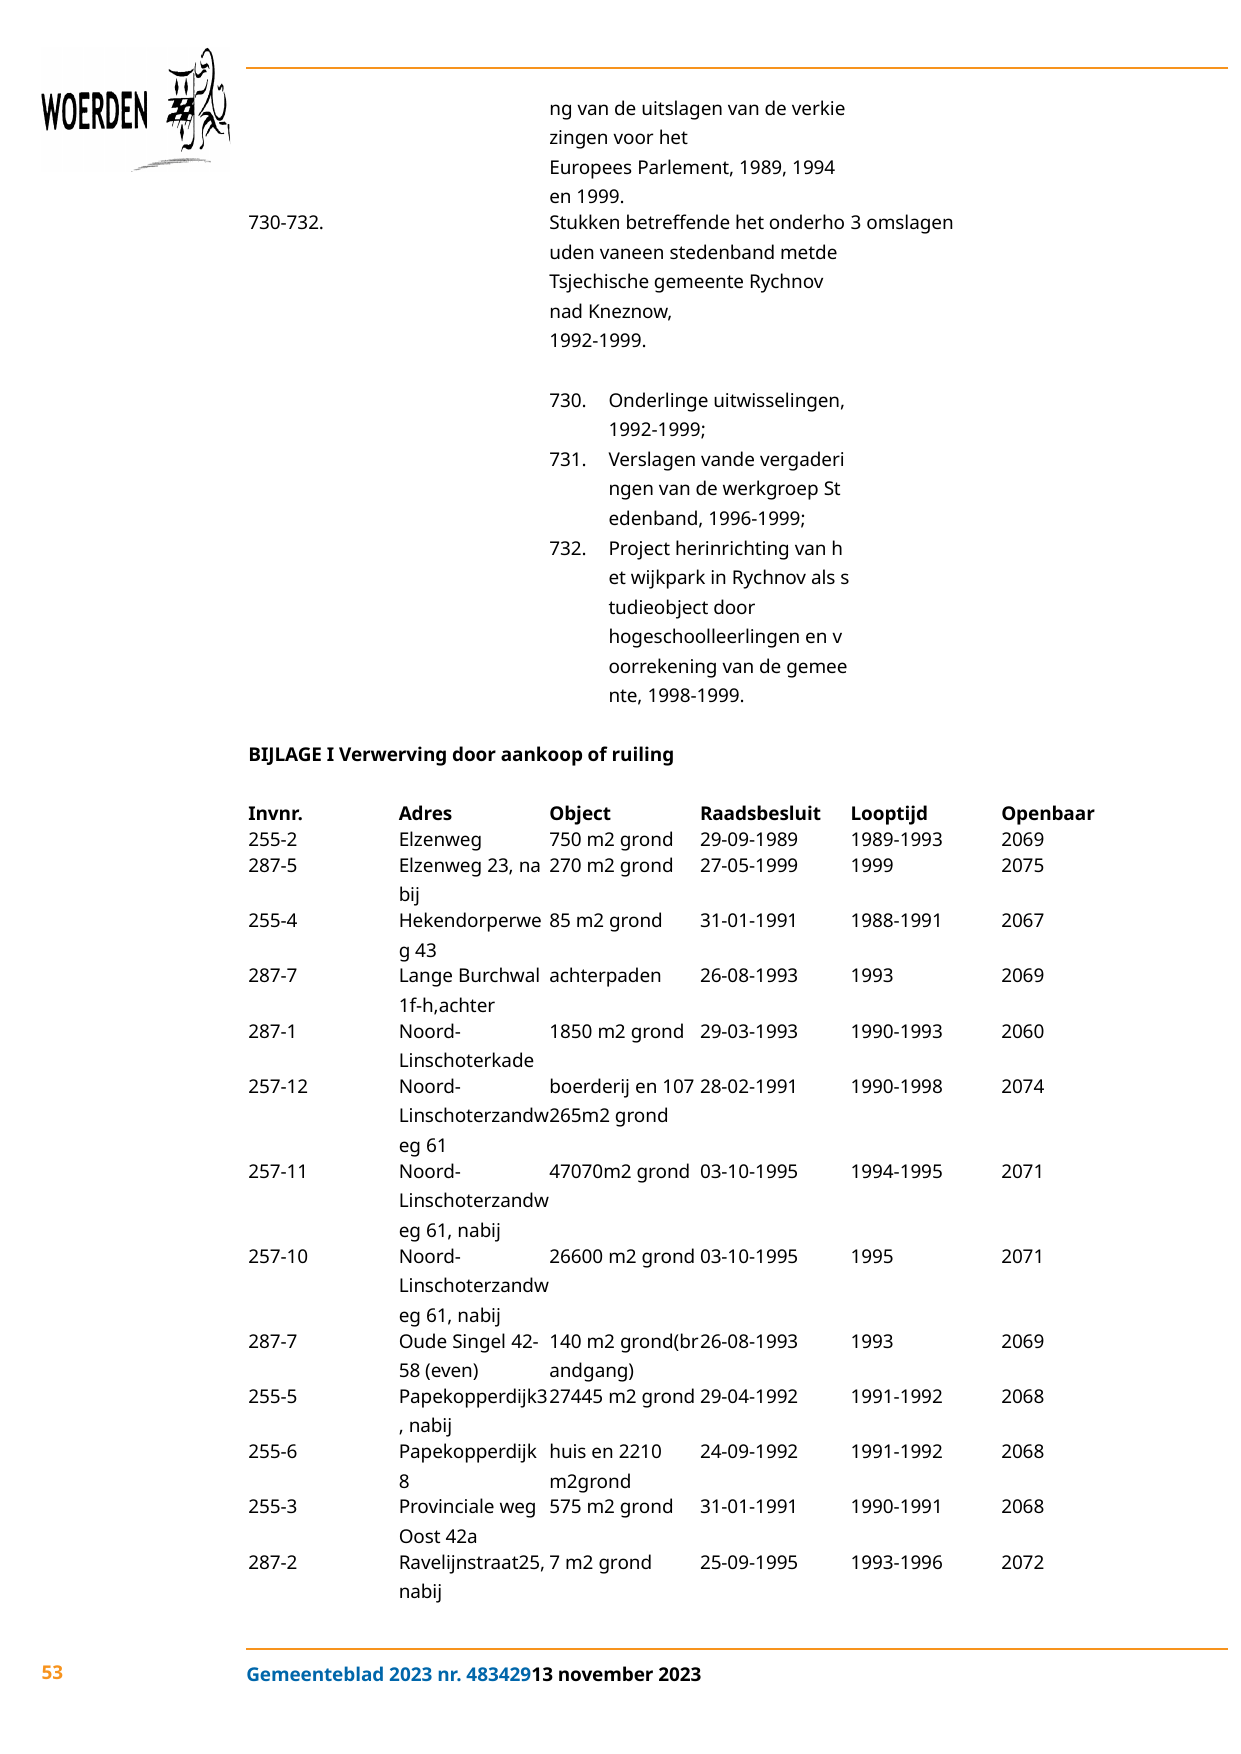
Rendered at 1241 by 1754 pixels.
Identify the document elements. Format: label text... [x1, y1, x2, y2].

table_cell 140 m2 grond(brandgang) [549, 1328, 700, 1383]
table_cell 255-5 [248, 1383, 398, 1438]
table_cell boerderij en 107265m2 grond [549, 1073, 700, 1158]
table_cell 255-3 [248, 1494, 398, 1549]
table_cell 2075 [1001, 852, 1152, 907]
table_cell 2068 [1001, 1439, 1152, 1494]
table_cell Provinciale weg Oost 42a [399, 1494, 549, 1549]
table_cell 730-732. [248, 209, 549, 708]
table_cell 2069 [1001, 963, 1152, 1018]
table_header Looptijd [850, 800, 1001, 826]
table_cell Papekopperdijk3, nabij [399, 1383, 549, 1438]
table_cell 2068 [1001, 1494, 1152, 1549]
table_cell 2071 [1001, 1243, 1152, 1328]
table_cell 287-1 [248, 1018, 398, 1073]
table_cell 47070m2 grond [549, 1158, 700, 1243]
table_cell Noord-Linschoterzandweg 61 [399, 1073, 549, 1158]
table_cell Lange Burchwal 1f-h,achter [399, 963, 549, 1018]
table_cell 1991-1992 [850, 1439, 1001, 1494]
table_cell Noord-Linschoterzandweg 61, nabij [399, 1243, 549, 1328]
table_cell 25-09-1995 [700, 1549, 850, 1604]
table_cell 1990-1998 [850, 1073, 1001, 1158]
table_cell 287-7 [248, 1328, 398, 1383]
table_cell 26600 m2 grond [549, 1243, 700, 1328]
table_cell 1993-1996 [850, 1549, 1001, 1604]
table_cell 1993 [850, 1328, 1001, 1383]
table_cell 7 m2 grond [549, 1549, 700, 1604]
table_header ng van de uitslagen van de verkiezingen voor het Europees Parlement, 1989, 1994 en 1999. [549, 95, 850, 209]
table_cell 2060 [1001, 1018, 1152, 1073]
table_cell Ravelijnstraat25, nabij [399, 1549, 549, 1604]
table_cell Papekopperdijk 8 [399, 1439, 549, 1494]
table_cell huis en 2210 m2grond [549, 1439, 700, 1494]
table_cell 03-10-1995 [700, 1158, 850, 1243]
table_cell Elzenweg 23, nabij [399, 852, 549, 907]
table_cell 26-08-1993 [700, 1328, 850, 1383]
table_cell 287-5 [248, 852, 398, 907]
table_cell 29-04-1992 [700, 1383, 850, 1438]
table_cell 287-2 [248, 1549, 398, 1604]
table_cell 1991-1992 [850, 1383, 1001, 1438]
table_cell 2071 [1001, 1158, 1152, 1243]
table_header Raadsbesluit [700, 800, 850, 826]
table_cell 3 omslagen [850, 209, 1152, 708]
table_cell 575 m2 grond [549, 1494, 700, 1549]
table_cell 2072 [1001, 1549, 1152, 1604]
table_cell Stukken betreffende het onderhouden vaneen stedenband metde Tsjechische gemeente Rychnov nad Kneznow, 1992-1999. Onderlinge uitwisselingen, 1992-1999; Verslagen vande vergaderingen van de werkgroep Stedenband, 1996-1999; Project herinrichting van het wijkpark in Rychnov als studieobject door hogeschoolleerlingen en voorrekening van de gemeente, 1998-1999. [549, 209, 850, 708]
picture [41, 47, 231, 172]
table_cell 26-08-1993 [700, 963, 850, 1018]
text BIJLAGE I Verwerving door aankoop of ruiling [248, 741, 1152, 767]
table_header Object [549, 800, 700, 826]
table_header Adres [399, 800, 549, 826]
table_cell 1993 [850, 963, 1001, 1018]
table_cell Elzenweg [399, 826, 549, 852]
table_cell 1990-1993 [850, 1018, 1001, 1073]
table_cell 257-12 [248, 1073, 398, 1158]
table_cell 2069 [1001, 1328, 1152, 1383]
table_cell Noord-Linschoterkade [399, 1018, 549, 1073]
table_cell 255-4 [248, 907, 398, 962]
table_cell 750 m2 grond [549, 826, 700, 852]
table_header [248, 95, 549, 209]
table_header Openbaar [1001, 800, 1152, 826]
table_cell 2067 [1001, 907, 1152, 962]
table_cell 2068 [1001, 1383, 1152, 1438]
table_cell 27-05-1999 [700, 852, 850, 907]
table_cell 27445 m2 grond [549, 1383, 700, 1438]
table_cell Hekendorperweg 43 [399, 907, 549, 962]
table_cell 1994-1995 [850, 1158, 1001, 1243]
table_cell 1988-1991 [850, 907, 1001, 962]
table_cell Oude Singel 42-58 (even) [399, 1328, 549, 1383]
table_cell 03-10-1995 [700, 1243, 850, 1328]
table_cell 29-03-1993 [700, 1018, 850, 1073]
table_cell 257-10 [248, 1243, 398, 1328]
table_cell achterpaden [549, 963, 700, 1018]
table_cell Noord-Linschoterzandweg 61, nabij [399, 1158, 549, 1243]
table_cell 1850 m2 grond [549, 1018, 700, 1073]
table_cell 29-09-1989 [700, 826, 850, 852]
table_header [850, 95, 1152, 209]
table_cell 2074 [1001, 1073, 1152, 1158]
table_cell 287-7 [248, 963, 398, 1018]
table_header Invnr. [248, 800, 398, 826]
table_cell 257-11 [248, 1158, 398, 1243]
table_cell 1989-1993 [850, 826, 1001, 852]
table_cell 28-02-1991 [700, 1073, 850, 1158]
table_cell 255-2 [248, 826, 398, 852]
table_cell 85 m2 grond [549, 907, 700, 962]
table_cell 1990-1991 [850, 1494, 1001, 1549]
table_cell 31-01-1991 [700, 1494, 850, 1549]
table_cell 24-09-1992 [700, 1439, 850, 1494]
table_cell 1995 [850, 1243, 1001, 1328]
table_cell 270 m2 grond [549, 852, 700, 907]
table_cell 255-6 [248, 1439, 398, 1494]
table_cell 2069 [1001, 826, 1152, 852]
table_cell 1999 [850, 852, 1001, 907]
table_cell 31-01-1991 [700, 907, 850, 962]
